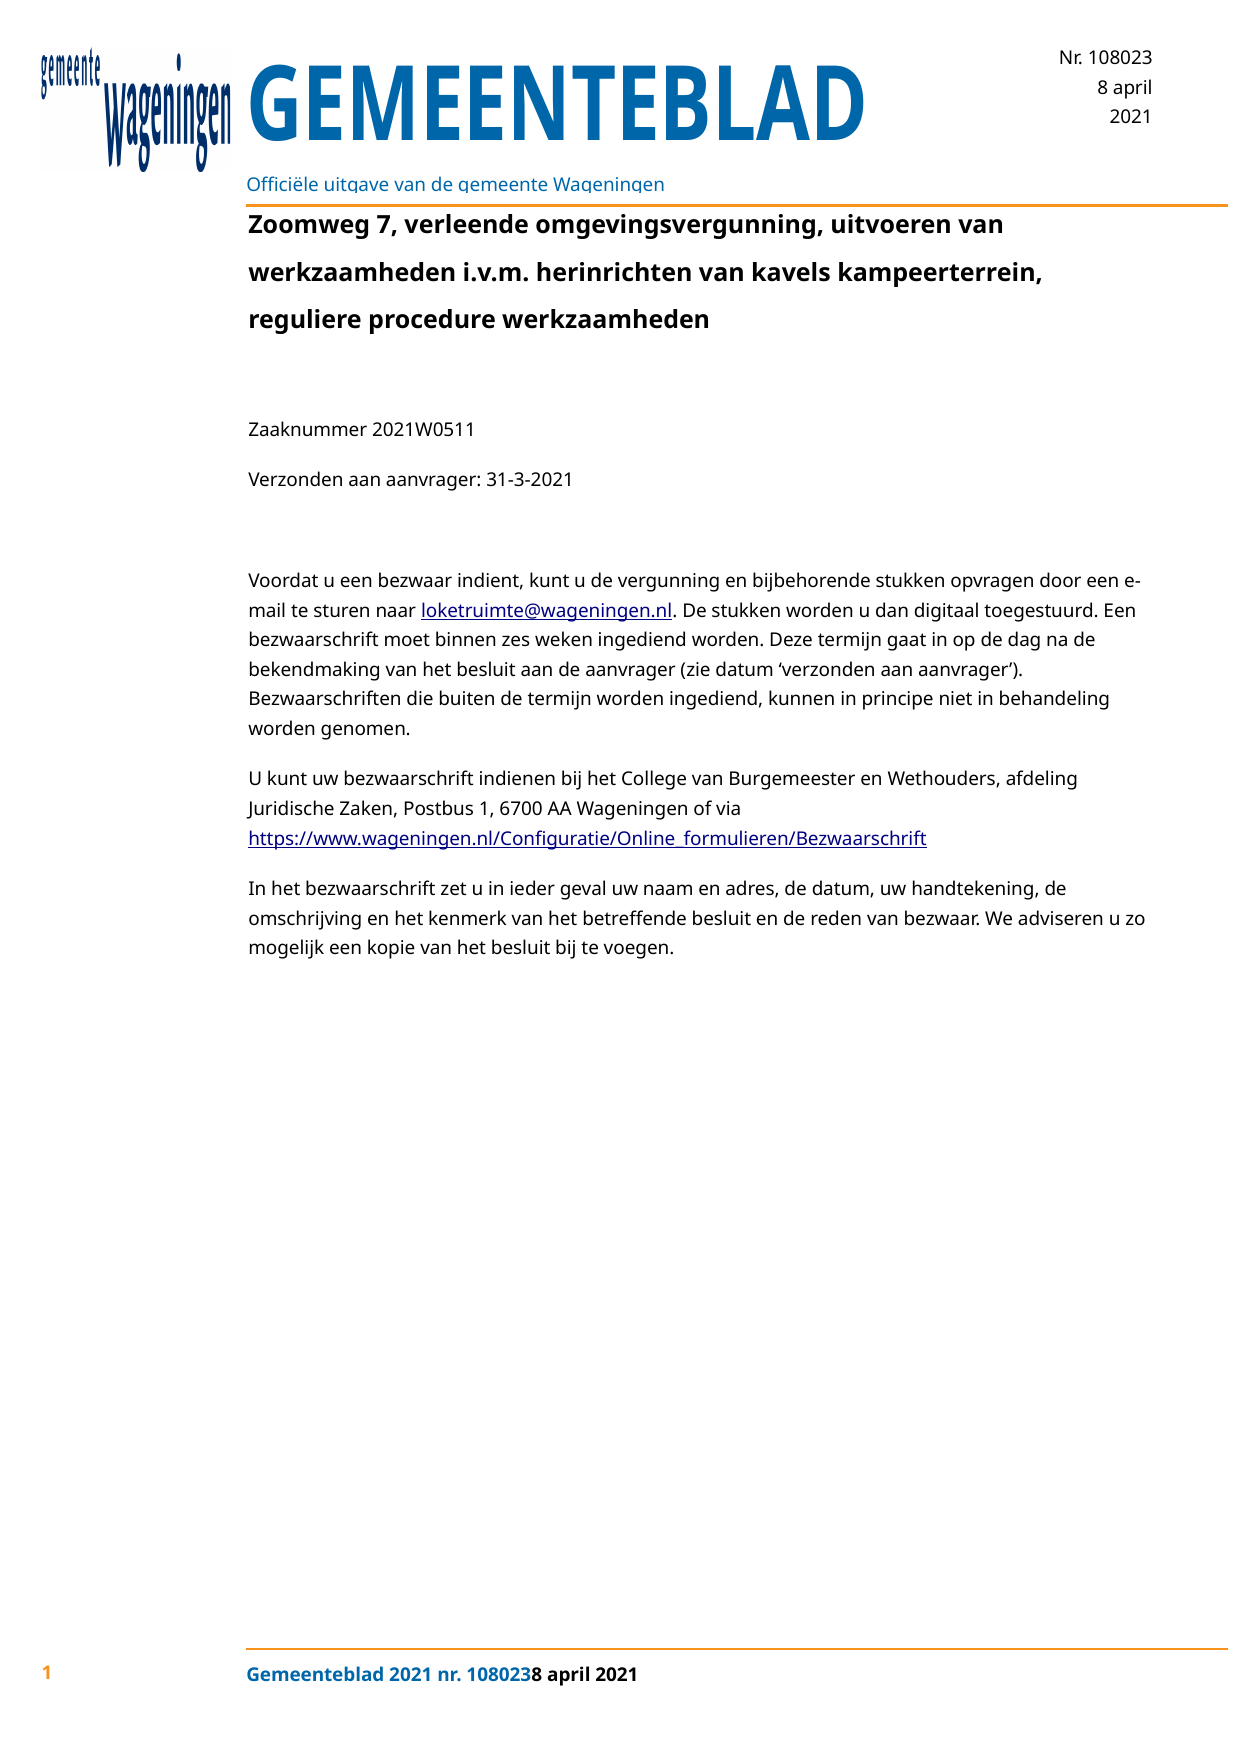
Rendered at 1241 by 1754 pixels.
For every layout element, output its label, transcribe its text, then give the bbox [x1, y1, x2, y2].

text Voordat u een bezwaar indient, kunt u de vergunning en bijbehorende stukken opvragen door een e-mail te sturen naar loketruimte@wageningen.nl. De stukken worden u dan digitaal toegestuurd. Een bezwaarschrift moet binnen zes weken ingediend worden. Deze termijn gaat in op de dag na de bekendmaking van het besluit aan de aanvrager (zie datum ‘verzonden aan aanvrager’). Bezwaarschriften die buiten de termijn worden ingediend, kunnen in principe niet in behandeling worden genomen. [248, 567, 1152, 741]
text Zaaknummer 2021W0511 [248, 416, 1152, 442]
text Verzonden aan aanvrager: 31-3-2021 [248, 466, 1152, 492]
text Zoomweg 7, verleende omgevingsvergunning, uitvoeren van werkzaamheden i.v.m. herinrichten van kavels kampeerterrein, reguliere procedure werkzaamheden [248, 207, 1152, 336]
picture [41, 47, 231, 172]
text In het bezwaarschrift zet u in ieder geval uw naam en adres, de datum, uw handtekening, de omschrijving en het kenmerk van het betreffende besluit en de reden van bezwaar. We adviseren u zo mogelijk een kopie van het besluit bij te voegen. [248, 875, 1152, 960]
text U kunt uw bezwaarschrift indienen bij het College van Burgemeester en Wethouders, afdeling Juridische Zaken, Postbus 1, 6700 AA Wageningen of via https://www.wageningen.nl/Configuratie/Online_formulieren/Bezwaarschrift [248, 766, 1152, 850]
